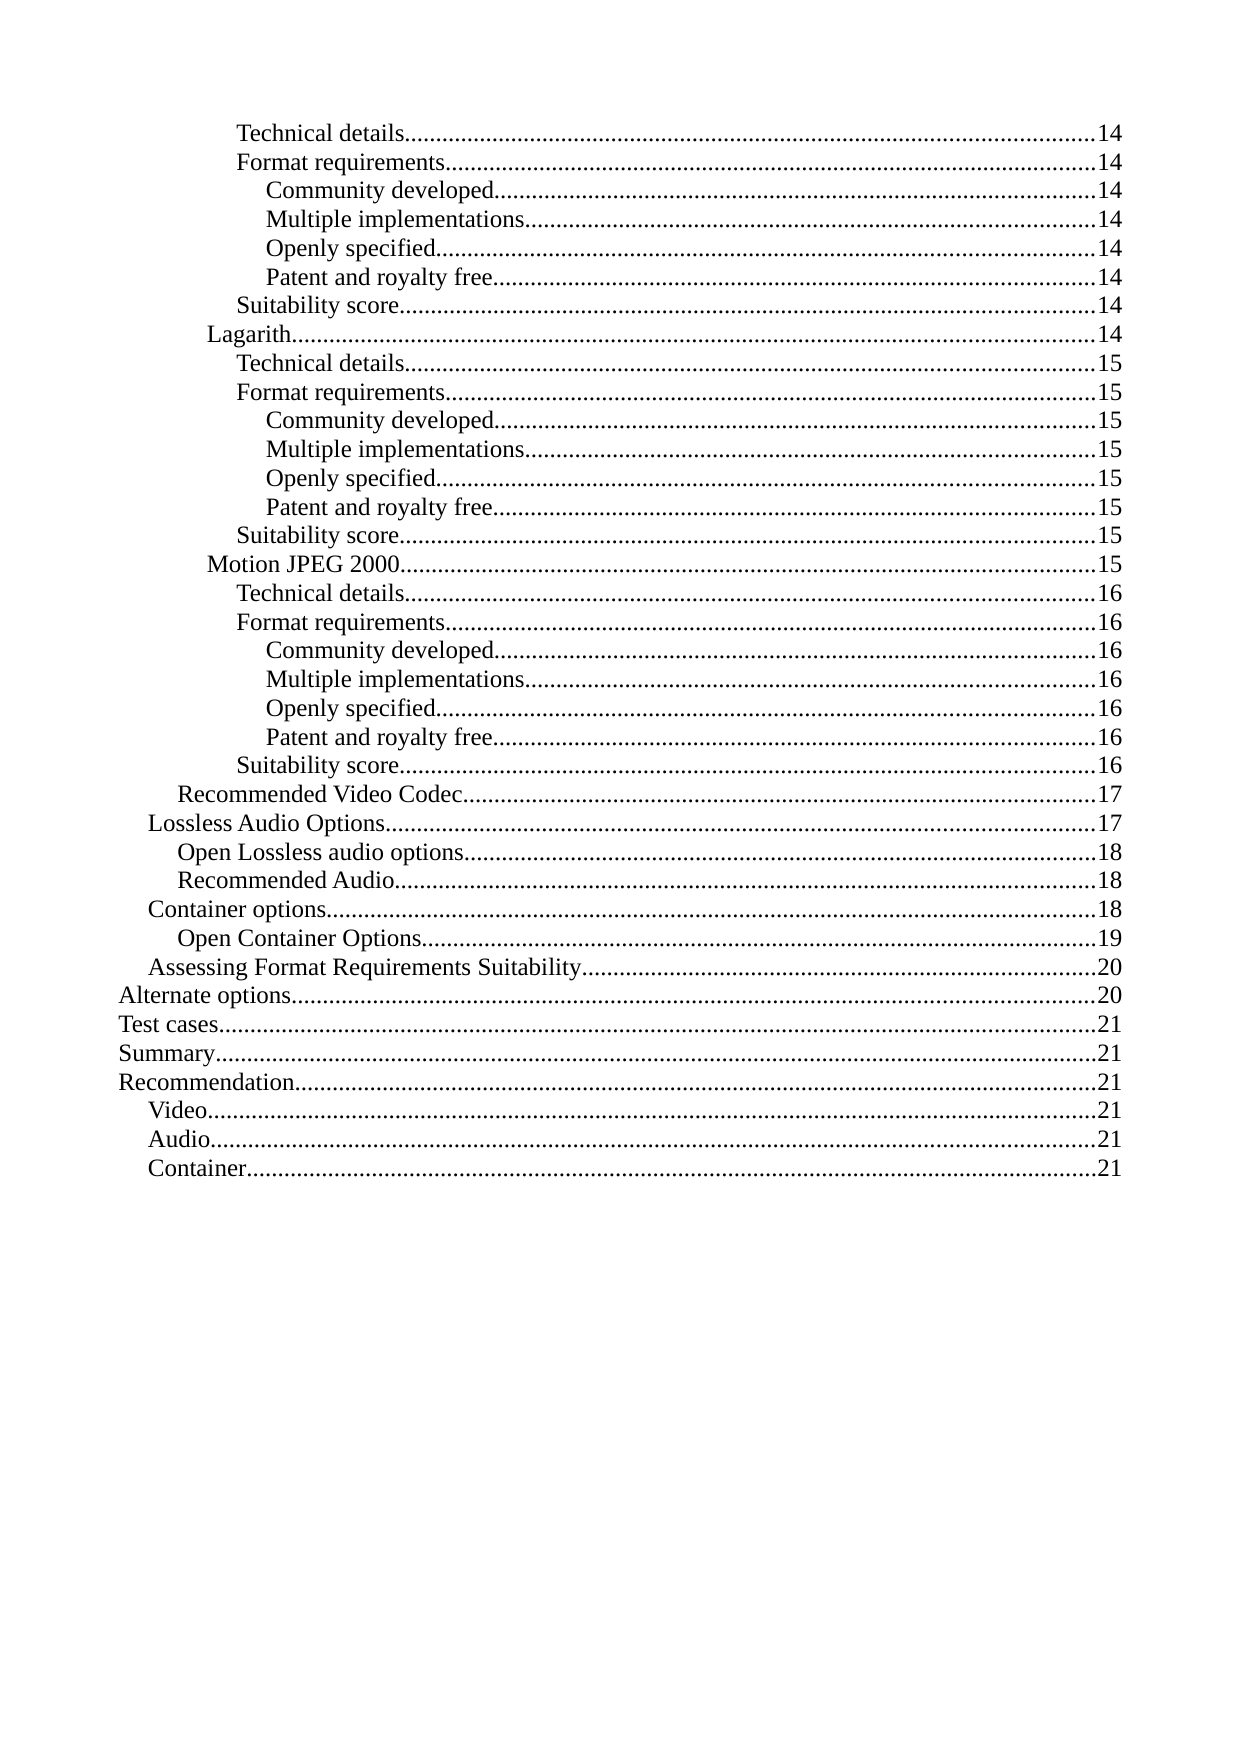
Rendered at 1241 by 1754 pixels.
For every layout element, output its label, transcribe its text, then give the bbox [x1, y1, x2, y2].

text Patent and royalty free 16 [266, 722, 1122, 751]
text Audio 21 [148, 1124, 1122, 1153]
text Summary 21 [118, 1038, 1122, 1067]
text Patent and royalty free 14 [266, 262, 1122, 291]
text Format requirements 16 [236, 607, 1122, 636]
text Container 21 [148, 1153, 1122, 1182]
text Suitability score 15 [236, 521, 1122, 549]
text Video 21 [148, 1096, 1122, 1124]
text Community developed 15 [266, 406, 1122, 434]
text Open Lossless audio options 18 [177, 837, 1122, 866]
text Community developed 14 [266, 176, 1122, 204]
text Motion JPEG 2000 15 [207, 549, 1122, 578]
text Suitability score 16 [236, 751, 1122, 779]
text Format requirements 15 [236, 377, 1122, 406]
text Open Container Options 19 [177, 923, 1122, 952]
text Openly specified 15 [266, 463, 1122, 492]
text Recommended Video Codec 17 [177, 779, 1122, 808]
text Technical details 16 [236, 578, 1122, 607]
text Format requirements 14 [236, 147, 1122, 176]
text Community developed 16 [266, 636, 1122, 664]
text Test cases 21 [118, 1009, 1122, 1038]
text Multiple implementations 14 [266, 204, 1122, 233]
text Technical details 14 [236, 118, 1122, 147]
text Multiple implementations 16 [266, 664, 1122, 693]
text Openly specified 14 [266, 233, 1122, 262]
text Container options 18 [148, 894, 1122, 923]
text Assessing Format Requirements Suitability 20 [148, 952, 1122, 981]
text Openly specified 16 [266, 693, 1122, 722]
text Suitability score 14 [236, 291, 1122, 319]
text Recommended Audio 18 [177, 866, 1122, 894]
text Multiple implementations 15 [266, 434, 1122, 463]
text Lossless Audio Options 17 [148, 808, 1122, 837]
text Recommendation 21 [118, 1067, 1122, 1096]
text Alternate options 20 [118, 981, 1122, 1009]
text Technical details 15 [236, 348, 1122, 377]
text Patent and royalty free 15 [266, 492, 1122, 521]
text Lagarith 14 [207, 319, 1122, 348]
